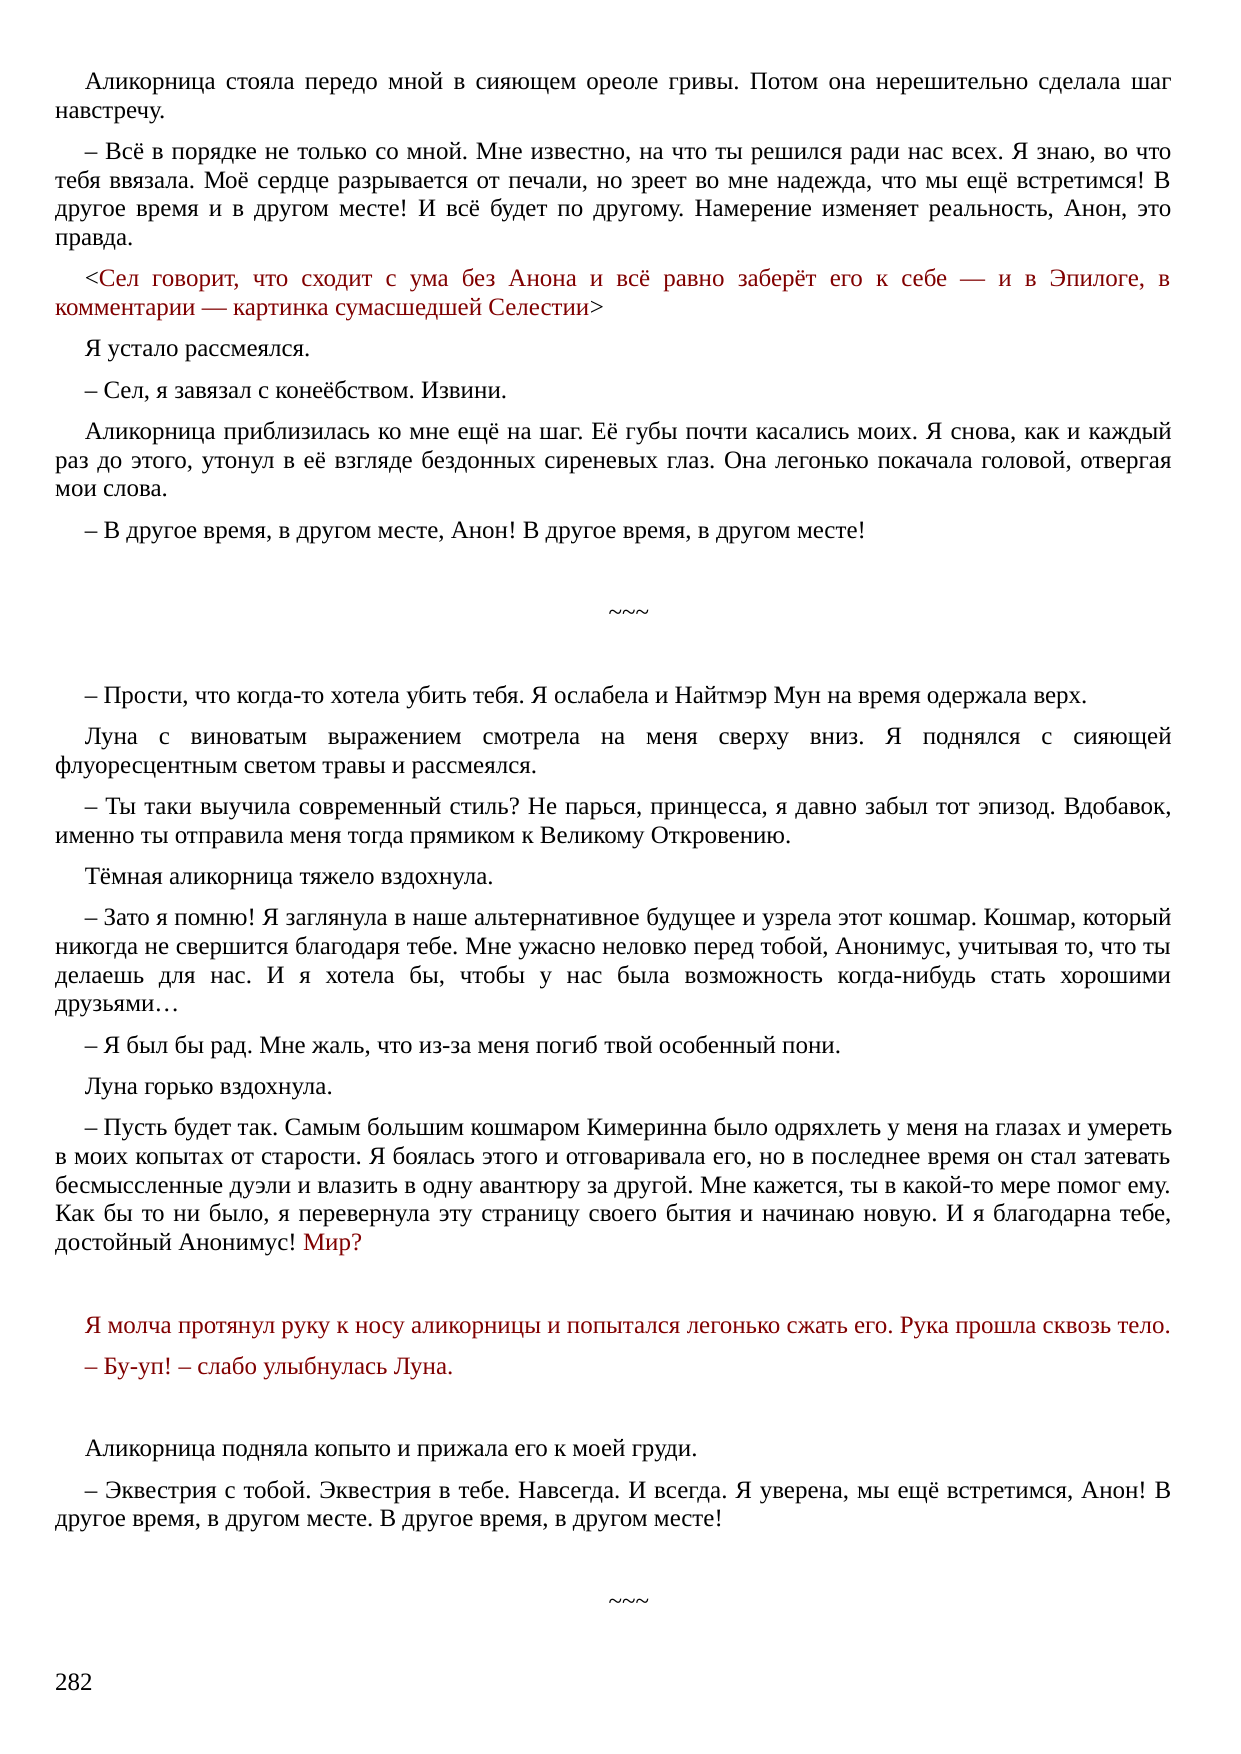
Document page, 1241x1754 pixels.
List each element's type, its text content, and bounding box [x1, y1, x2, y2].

text – Бу-уп! – слабо улыбнулась Луна. [55, 1351, 1173, 1380]
text – В другое время, в другом месте, Анон! В другое время, в другом месте! [55, 515, 1173, 543]
text ~~~ [55, 597, 1173, 626]
text – Всё в порядке не только со мной. Мне известно, на что ты решился ради нас всех. Я знаю, во что тебя ввязала. Моё сердце разрывается от печали, но зреет во мне надежда, что мы ещё встретимся! В другое время и в другом месте! И всё будет по другому. Намерение изменяет реальность, Анон, это правда. [55, 136, 1173, 251]
text – Сел, я завязал с конеёбством. Извини. [55, 375, 1173, 403]
text Луна горько вздохнула. [55, 1071, 1173, 1100]
text Аликорница подняла копыто и прижала его к моей груди. [55, 1433, 1173, 1462]
text – Я был бы рад. Мне жаль, что из-за меня погиб твой особенный пони. [55, 1030, 1173, 1058]
text Луна с виноватым выражением смотрела на меня сверху вниз. Я поднялся с сияющей флуоресцентным светом травы и рассмеялся. [55, 721, 1173, 778]
text – Пусть будет так. Самым большим кошмаром Кимеринна было одряхлеть у меня на глазах и умереть в моих копытах от старости. Я боялась этого и отговаривала его, но в последнее время он стал затевать бесмыссленные дуэли и влазить в одну авантюру за другой. Мне кажется, ты в какой-то мере помог ему. Как бы то ни было, я перевернула эту страницу своего бытия и начинаю новую. И я благодарна тебе, достойный Анонимус! Мир? [55, 1112, 1173, 1256]
text – Зато я помню! Я заглянула в наше альтернативное будущее и узрела этот кошмар. Кошмар, который никогда не свершится благодаря тебе. Мне ужасно неловко перед тобой, Анонимус, учитывая то, что ты делаешь для нас. И я хотела бы, чтобы у нас была возможность когда-нибудь стать хорошими друзьями… [55, 902, 1173, 1017]
text Аликорница стояла передо мной в сияющем ореоле гривы. Потом она нерешительно сделала шаг навстречу. [55, 66, 1173, 123]
text – Прости, что когда-то хотела убить тебя. Я ослабела и Найтмэр Мун на время одержала верх. [55, 680, 1173, 708]
text <Сел говорит, что сходит с ума без Анона и всё равно заберёт его к себе — и в Эпилоге, в комментарии — картинка сумасшедшей Селестии> [55, 263, 1173, 321]
text ~~~ [55, 1586, 1173, 1615]
text Я молча протянул руку к носу аликорницы и попытался легонько сжать его. Рука прошла сквозь тело. [55, 1310, 1173, 1338]
text – Эквестрия с тобой. Эквестрия в тебе. Навсегда. И всегда. Я уверена, мы ещё встретимся, Анон! В другое время, в другом месте. В другое время, в другом месте! [55, 1475, 1173, 1532]
text Тёмная аликорница тяжело вздохнула. [55, 861, 1173, 890]
text Я устало рассмеялся. [55, 333, 1173, 362]
text – Ты таки выучила современный стиль? Не парься, принцесса, я давно забыл тот эпизод. Вдобавок, именно ты отправила меня тогда прямиком к Великому Откровению. [55, 791, 1173, 848]
text Аликорница приблизилась ко мне ещё на шаг. Её губы почти касались моих. Я снова, как и каждый раз до этого, утонул в её взгляде бездонных сиреневых глаз. Она легонько покачала головой, отвергая мои слова. [55, 416, 1173, 502]
